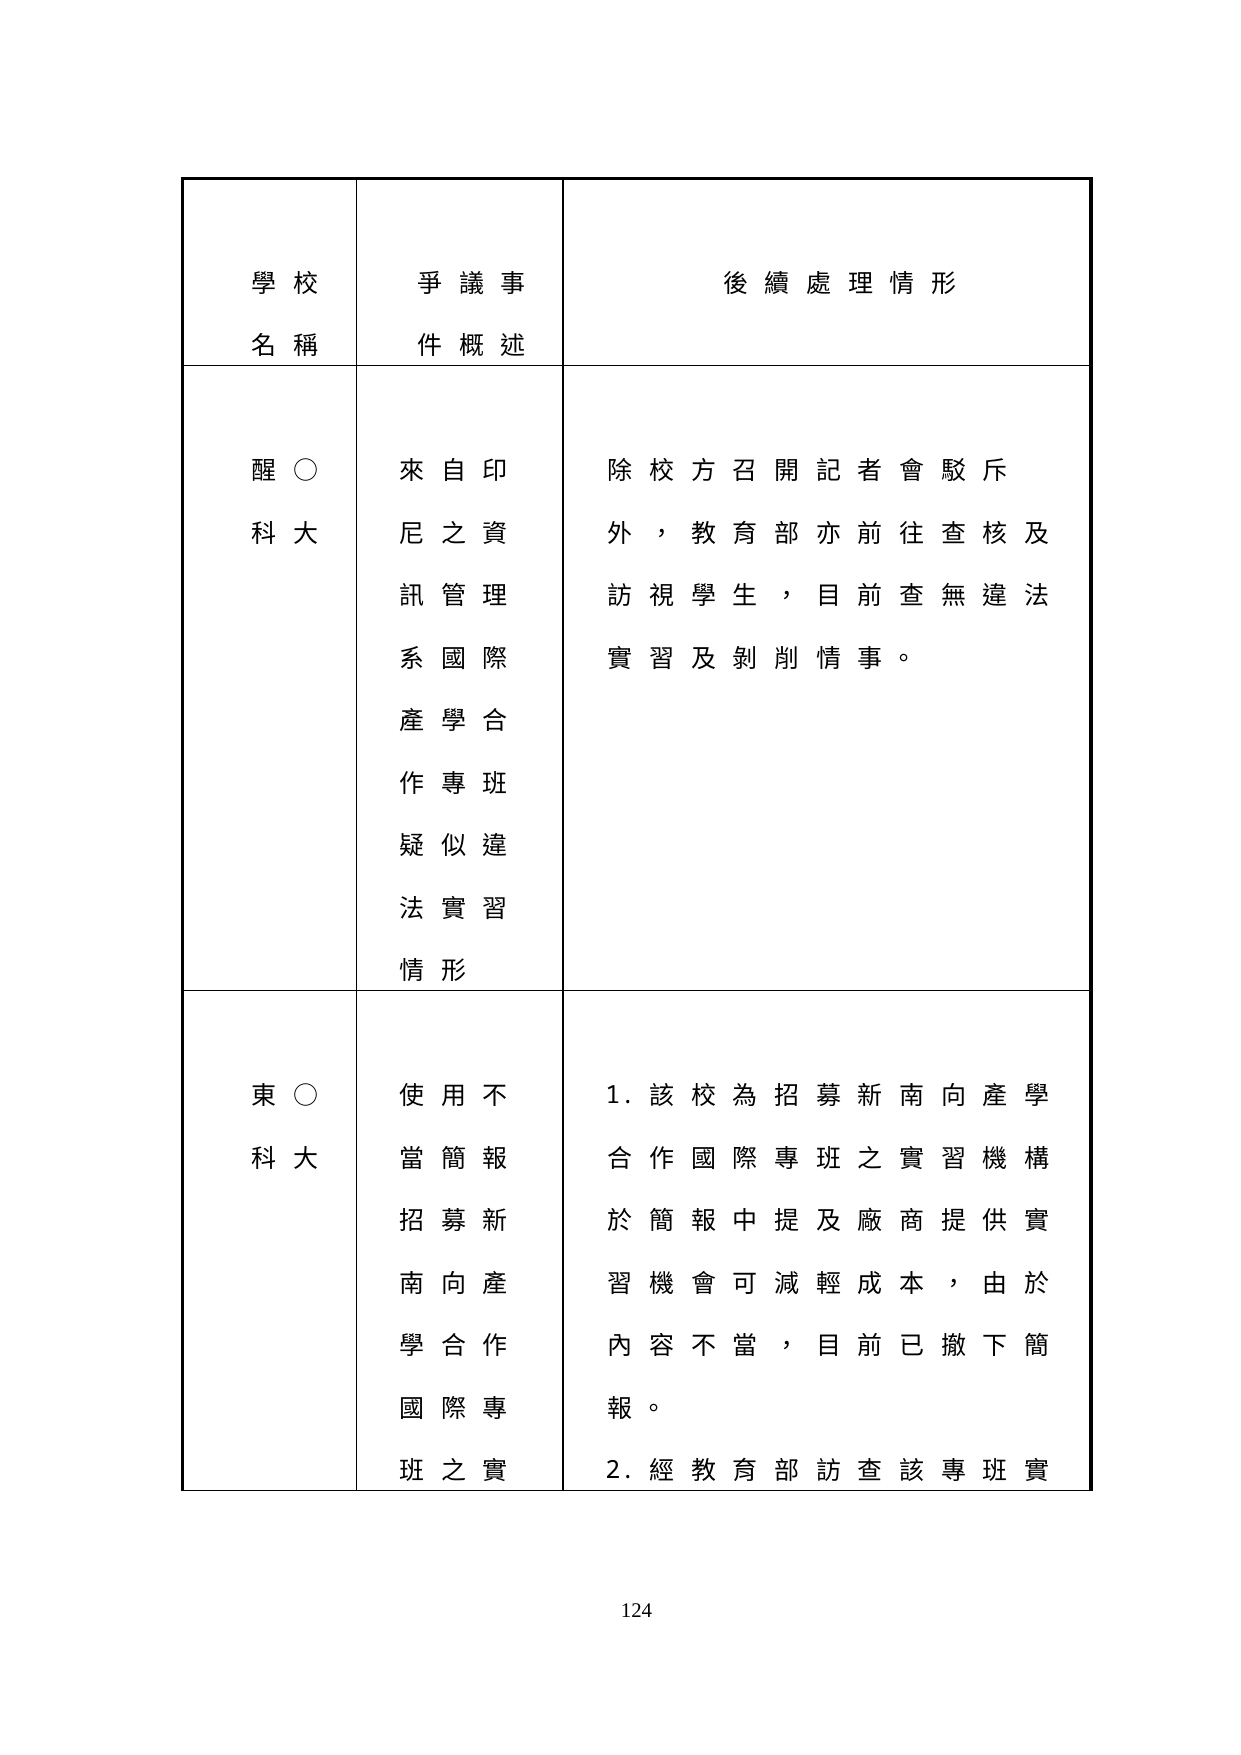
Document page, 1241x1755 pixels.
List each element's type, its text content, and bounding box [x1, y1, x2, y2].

table_cell 來自印尼之資訊管理系國際產學合作專班疑似違法實習情形 [357, 366, 562, 990]
table_cell 東○科大 [184, 991, 356, 1490]
table_cell 醒○科大 [184, 366, 356, 990]
table_cell 除校方召開記者會駁斥外，教育部亦前往查核及訪視學生，目前查無違法實習及剝削情事。 [564, 366, 1089, 990]
table_header 後續處理情形 [564, 180, 1089, 365]
table_cell 1.該校為招募新南向產學合作國際專班之實習機構於簡報中提及廠商提供實習機會可減輕成本，由於內容不當，目前已撤下簡報。 2.經教育部訪查該專班實 [564, 991, 1089, 1490]
table_header 爭議事件概述 [357, 180, 562, 365]
table_cell 使用不當簡報招募新南向產學合作國際專班之實 [357, 991, 562, 1490]
table_header 學校名稱 [184, 180, 356, 365]
